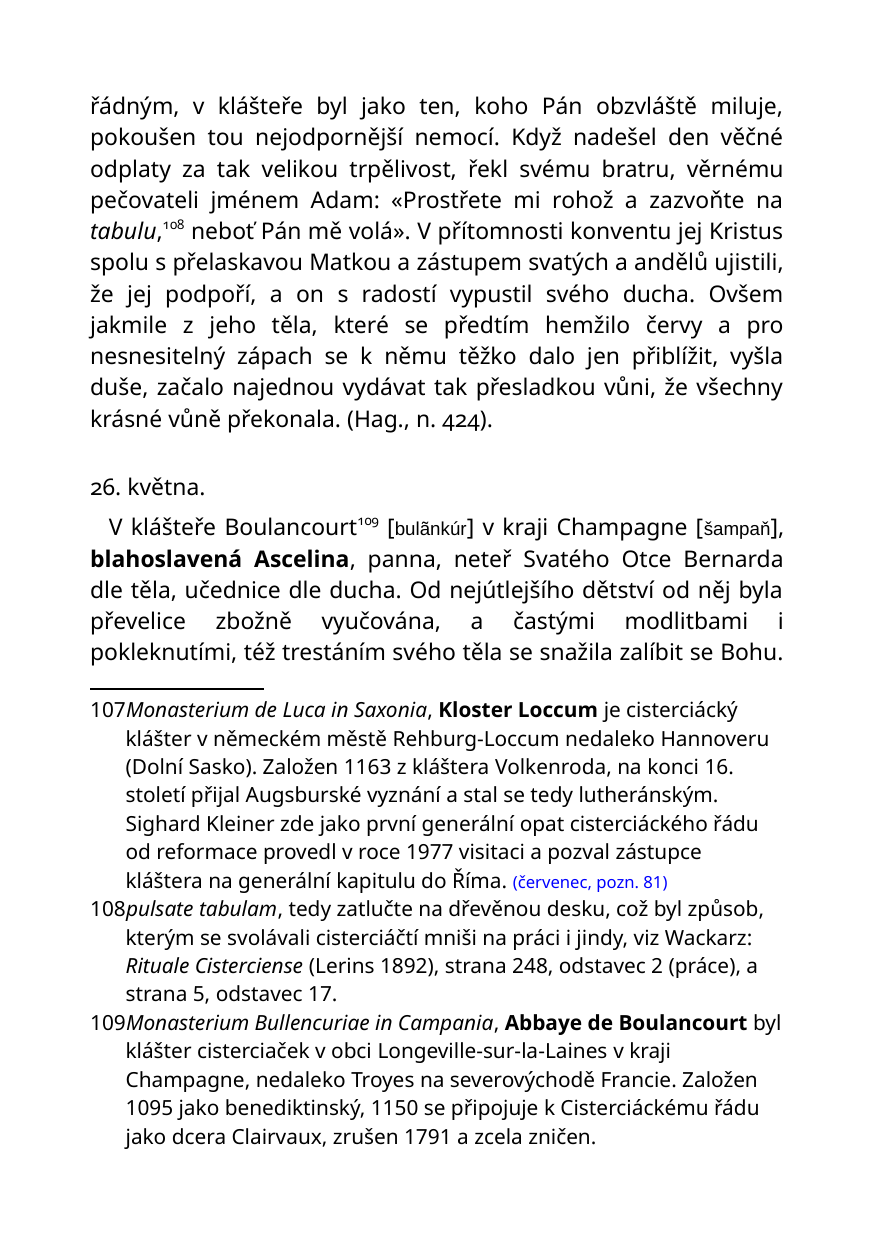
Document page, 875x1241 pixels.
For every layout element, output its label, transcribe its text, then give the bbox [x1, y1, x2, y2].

text řádným, v klášteře byl jako ten, koho Pán obzvláště miluje, pokoušen tou nejodpornější nemocí. Když nadešel den věčné odplaty za tak velikou trpělivost, řekl svému bratru, věrnému pečovateli jménem Adam: «Prostřete mi rohož a zazvoňte na tabulu, neboť Pán mě volá». V přítomnosti konventu jej Kristus spolu s přelaskavou Matkou a zástupem svatých a andělů ujistili, že jej podpoří, a on s radostí vypustil svého ducha. Ovšem jakmile z jeho těla, které se předtím hemžilo červy a pro nesnesitelný zápach se k němu těžko dalo jen přiblížit, vyšla duše, začalo najednou vydávat tak přesladkou vůni, že všechny krásné vůně překonala. (Hag., n. 424). [90, 90, 784, 434]
text Monasterium Bullencuriae in Campania, Abbaye de Boulancourt byl klášter cisterciaček v obci Longeville-sur-la-Laines v kraji Champagne, nedaleko Troyes na severovýchodě Francie. Založen 1095 jako benediktinský, 1150 se připojuje k Cisterciáckému řádu jako dcera Clairvaux, zrušen 1791 a zcela zničen. [90, 1008, 784, 1150]
text V klášteře Boulancourt [bulãnkúr] v kraji Champagne [šampaň], blahoslavená Ascelina, panna, neteř Svatého Otce Bernarda dle těla, učednice dle ducha. Od nejútlejšího dětství od něj byla převelice zbožně vyučována, a častými modlitbami i pokleknutími, též trestáním svého těla se snažila zalíbit se Bohu. [90, 511, 784, 667]
text pulsate tabulam, tedy zatlučte na dřevěnou desku, což byl způsob, kterým se svolávali cisterciáčtí mniši na práci i jindy, viz Wackarz: Rituale Cisterciense (Lerins 1892), strana 248, odstavec 2 (práce), a strana 5, odstavec 17. [90, 894, 784, 1008]
text Monasterium de Luca in Saxonia, Kloster Loccum je cisterciácký klášter v německém městě Rehburg-Loccum nedaleko Hannoveru (Dolní Sasko). Založen 1163 z kláštera Volkenroda, na konci 16. století přijal Augsburské vyznání a stal se tedy lutheránským. Sighard Kleiner zde jako první generální opat cisterciáckého řádu od reformace provedl v roce 1977 visitaci a pozval zástupce kláštera na generální kapitulu do Říma. (červenec, pozn. 81) [90, 695, 784, 894]
text 26. května. [90, 471, 784, 502]
